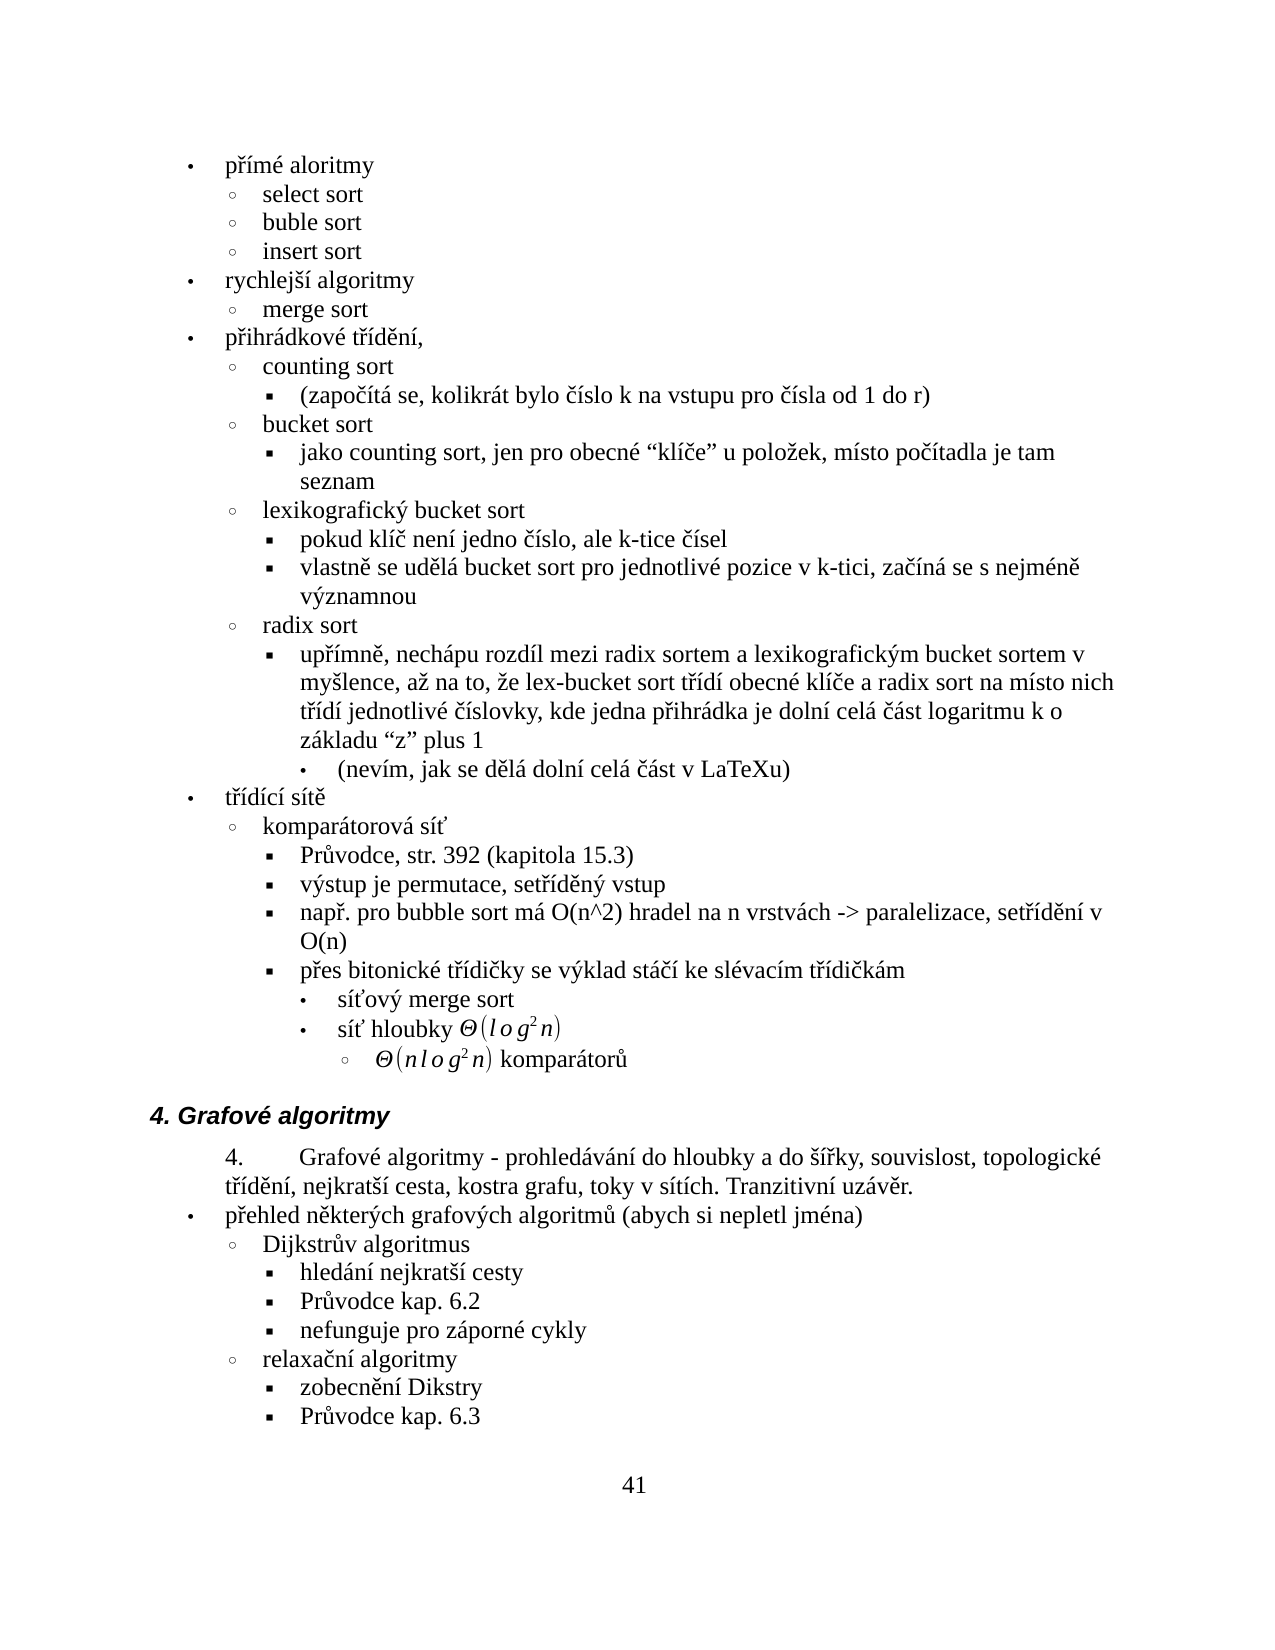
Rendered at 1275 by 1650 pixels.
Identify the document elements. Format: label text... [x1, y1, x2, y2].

list radix sort [225, 610, 1125, 639]
list přihrádkové třídění, [187, 322, 1125, 351]
list přes bitonické třídičky se výklad stáčí ke slévacím třídičkám [262, 955, 1125, 984]
list bucket sort [225, 409, 1125, 437]
list např. pro bubble sort má O(n^2) hradel na n vrstvách -> paralelizace, setřídění v O(n) [262, 897, 1125, 955]
list (nevím, jak se dělá dolní celá část v LaTeXu) [300, 754, 1125, 782]
list counting sort [225, 351, 1125, 380]
list relaxační algoritmy [225, 1344, 1125, 1372]
list přehled některých grafových algoritmů (abych si nepletl jména) [187, 1200, 1125, 1229]
list jako counting sort, jen pro obecné “klíče” u položek, místo počítadla je tam seznam [262, 437, 1125, 495]
list třídící sítě [187, 782, 1125, 811]
list Grafové algoritmy - prohledávání do hloubky a do šířky, souvislost, topologické třídění, nejkratší cesta, kostra grafu, toky v sítích. Tranzitivní uzávěr. [225, 1142, 1125, 1200]
list rychlejší algoritmy [187, 265, 1125, 294]
list komparátorová síť [225, 811, 1125, 840]
list hledání nejkratší cesty [262, 1257, 1125, 1286]
list síťový merge sort [300, 984, 1125, 1012]
list select sort [225, 179, 1125, 207]
list lexikografický bucket sort [225, 495, 1125, 524]
list nefunguje pro záporné cykly [262, 1315, 1125, 1344]
list výstup je permutace, setříděný vstup [262, 869, 1125, 897]
subtitle 4. Grafové algoritmy [150, 1101, 1125, 1130]
list merge sort [225, 294, 1125, 322]
list Průvodce kap. 6.2 [262, 1286, 1125, 1315]
list (započítá se, kolikrát bylo číslo k na vstupu pro čísla od 1 do r) [262, 380, 1125, 409]
list insert sort [225, 236, 1125, 265]
list komparátorů [337, 1044, 1125, 1076]
list upřímně, nechápu rozdíl mezi radix sortem a lexikografickým bucket sortem v myšlence, až na to, že lex-bucket sort třídí obecné klíče a radix sort na místo nich třídí jednotlivé číslovky, kde jedna přihrádka je dolní celá část logaritmu k o základu “z” plus 1 [262, 639, 1125, 754]
list vlastně se udělá bucket sort pro jednotlivé pozice v k-tici, začíná se s nejméně významnou [262, 552, 1125, 610]
list zobecnění Dikstry [262, 1372, 1125, 1401]
list síť hloubky [300, 1012, 1125, 1044]
list Průvodce, str. 392 (kapitola 15.3) [262, 840, 1125, 869]
list Průvodce kap. 6.3 [262, 1401, 1125, 1430]
list přímé aloritmy [187, 150, 1125, 179]
list Dijkstrův algoritmus [225, 1229, 1125, 1257]
list pokud klíč není jedno číslo, ale k-tice čísel [262, 524, 1125, 552]
list buble sort [225, 207, 1125, 236]
